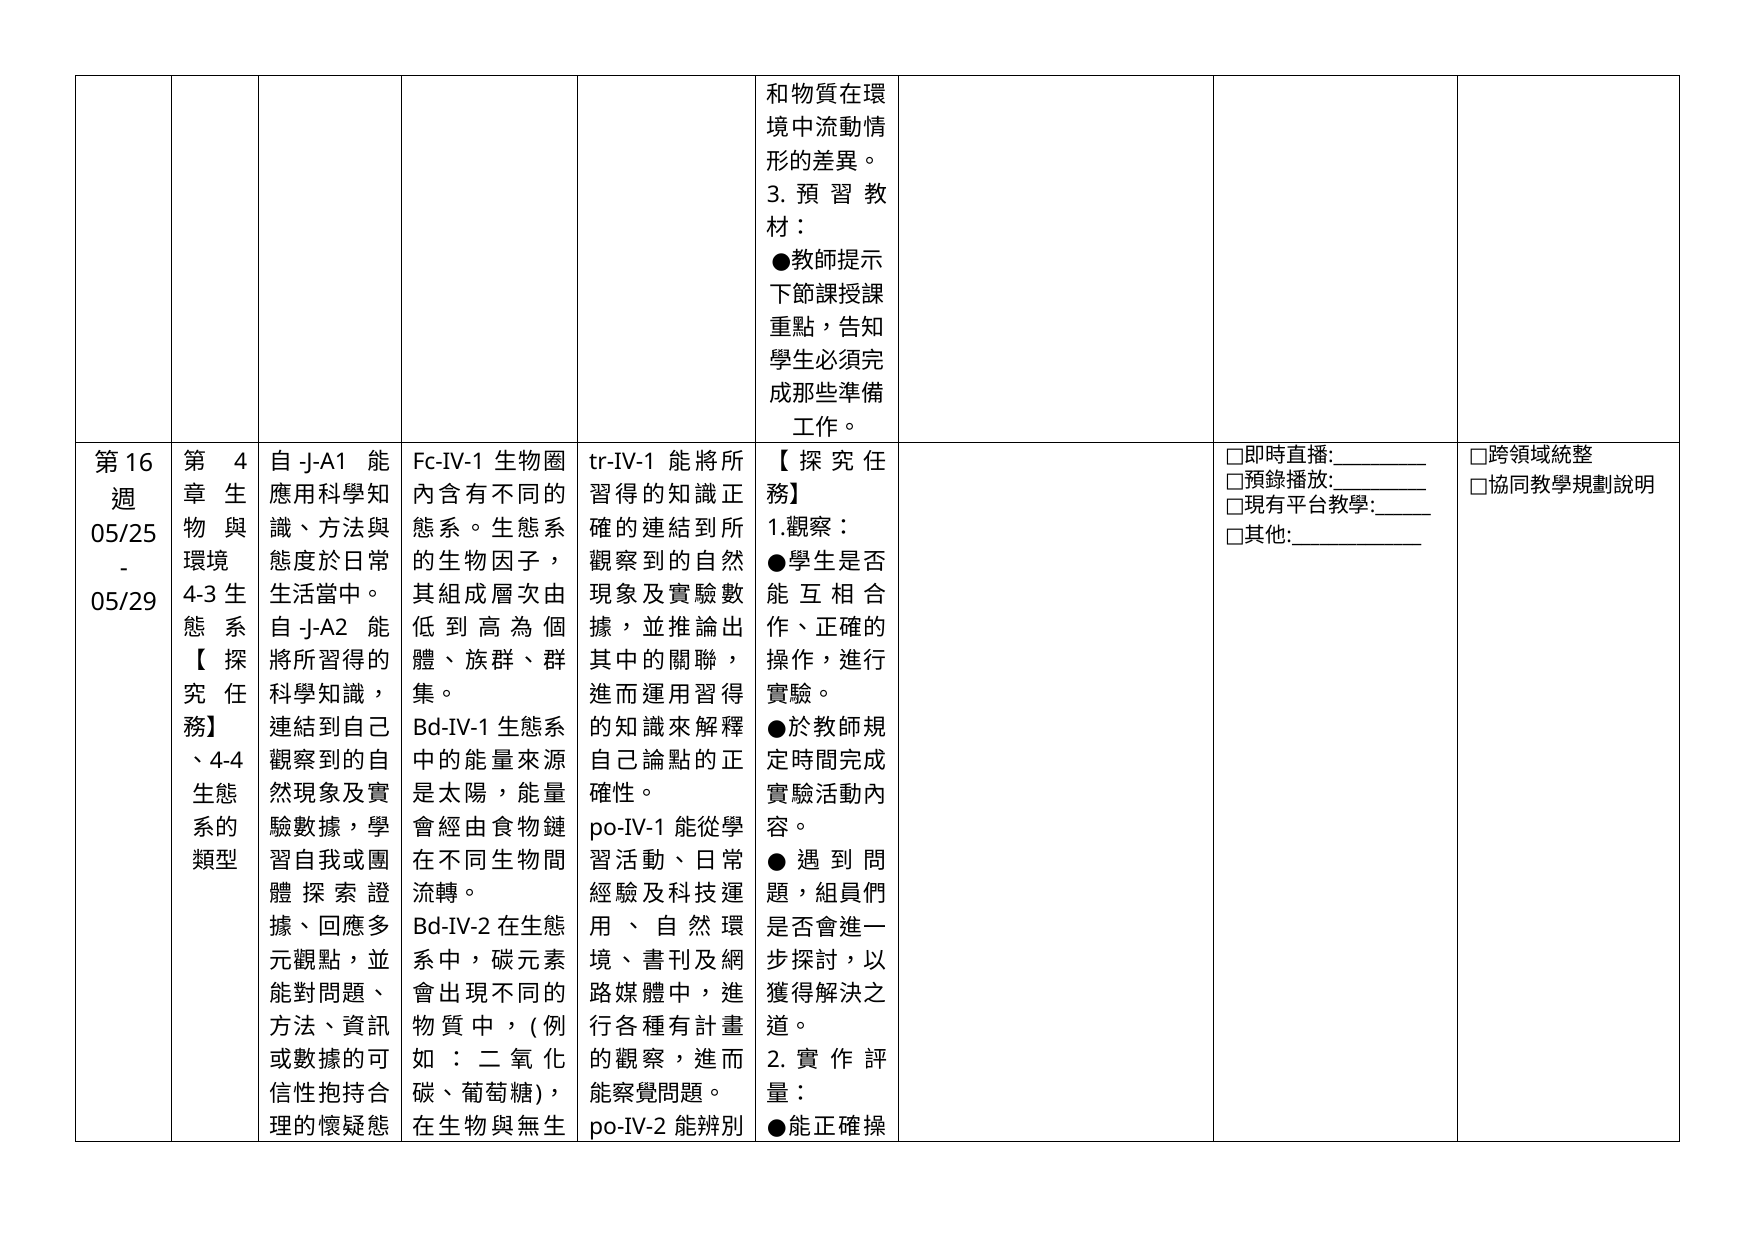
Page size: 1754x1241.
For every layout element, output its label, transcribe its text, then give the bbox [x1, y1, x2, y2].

table_cell [1458, 76, 1679, 442]
table_cell □跨領域統整 □協同教學規劃說明 [1458, 443, 1679, 1141]
table_cell □即時直播:__________ □預錄播放:__________ □現有平台教學:______ □其他:______________ [1214, 443, 1457, 1141]
table_cell 自-J-A1 能應用科學知識、方法與態度於日常生活當中。 自-J-A2 能將所習得的科學知識，連結到自己觀察到的自然現象及實驗數據，學習自我或團體探索證據、回應多元觀點，並能對問題、方法、資訊或數據的可信性抱持合理的懷疑態 [259, 443, 401, 1141]
table_cell [259, 76, 401, 442]
table_cell 和物質在環境中流動情形的差異。 3.預習教材： ●教師提示下節課授課重點，告知學生必須完成那些準備工作。 [756, 76, 898, 442]
table_cell [76, 76, 171, 442]
table_cell [172, 76, 258, 442]
table_cell tr-IV-1 能將所習得的知識正確的連結到所觀察到的自然現象及實驗數據，並推論出其中的關聯，進而運用習得的知識來解釋自己論點的正確性。 po-IV-1 能從學習活動、日常經驗及科技運用、自然環境、書刊及網路媒體中，進行各種有計畫的觀察，進而能察覺問題。 po-IV-2 能辨別 [578, 443, 755, 1141]
table_cell 【探究任務】 1.觀察： ●學生是否能互相合作、正確的操作，進行實驗。 ●於教師規定時間完成實驗活動內容。 ●遇到問題，組員們是否會進一步探討，以獲得解決之道。 2.實作評量： ●能正確操 [756, 443, 898, 1141]
table_cell [402, 76, 577, 442]
table_cell 第4章生物與環境 4-3生態系【探究任務】 、4-4生態系的類型 [172, 443, 258, 1141]
table_cell [899, 443, 1213, 1141]
table_cell [578, 76, 755, 442]
table_cell 第16週 05/25-05/29 [76, 443, 171, 1141]
table_cell [1214, 76, 1457, 442]
table_cell Fc-IV-1 生物圈內含有不同的態系。生態系的生物因子，其組成層次由低到高為個體、族群、群集。 Bd-IV-1 生態系中的能量來源是太陽，能量會經由食物鏈在不同生物間流轉。 Bd-IV-2 在生態系中，碳元素會出現不同的物質中，(例如：二氧化碳、葡萄糖)，在生物與無生 [402, 443, 577, 1141]
table_cell [899, 76, 1213, 442]
